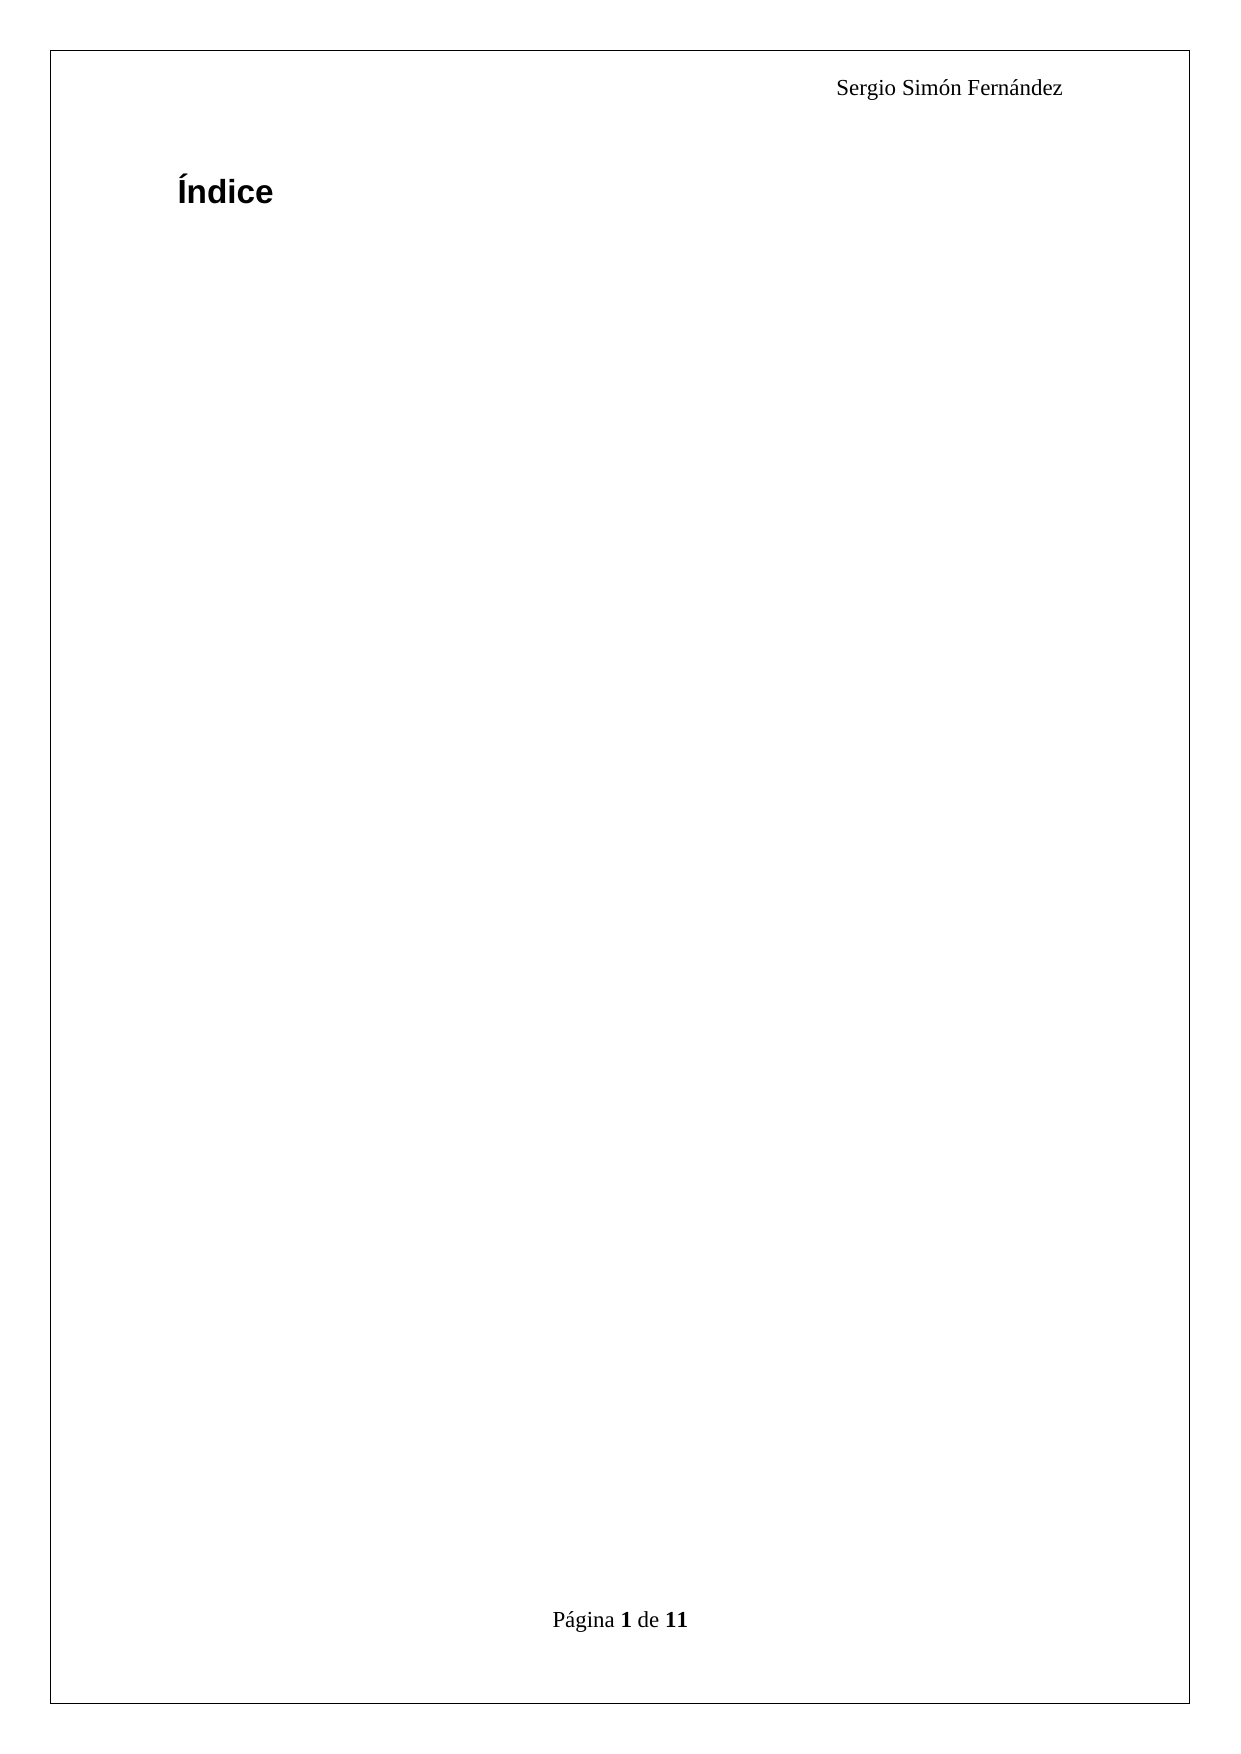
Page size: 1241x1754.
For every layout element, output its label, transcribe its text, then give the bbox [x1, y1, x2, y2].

subtitle Índice [177, 173, 1063, 211]
